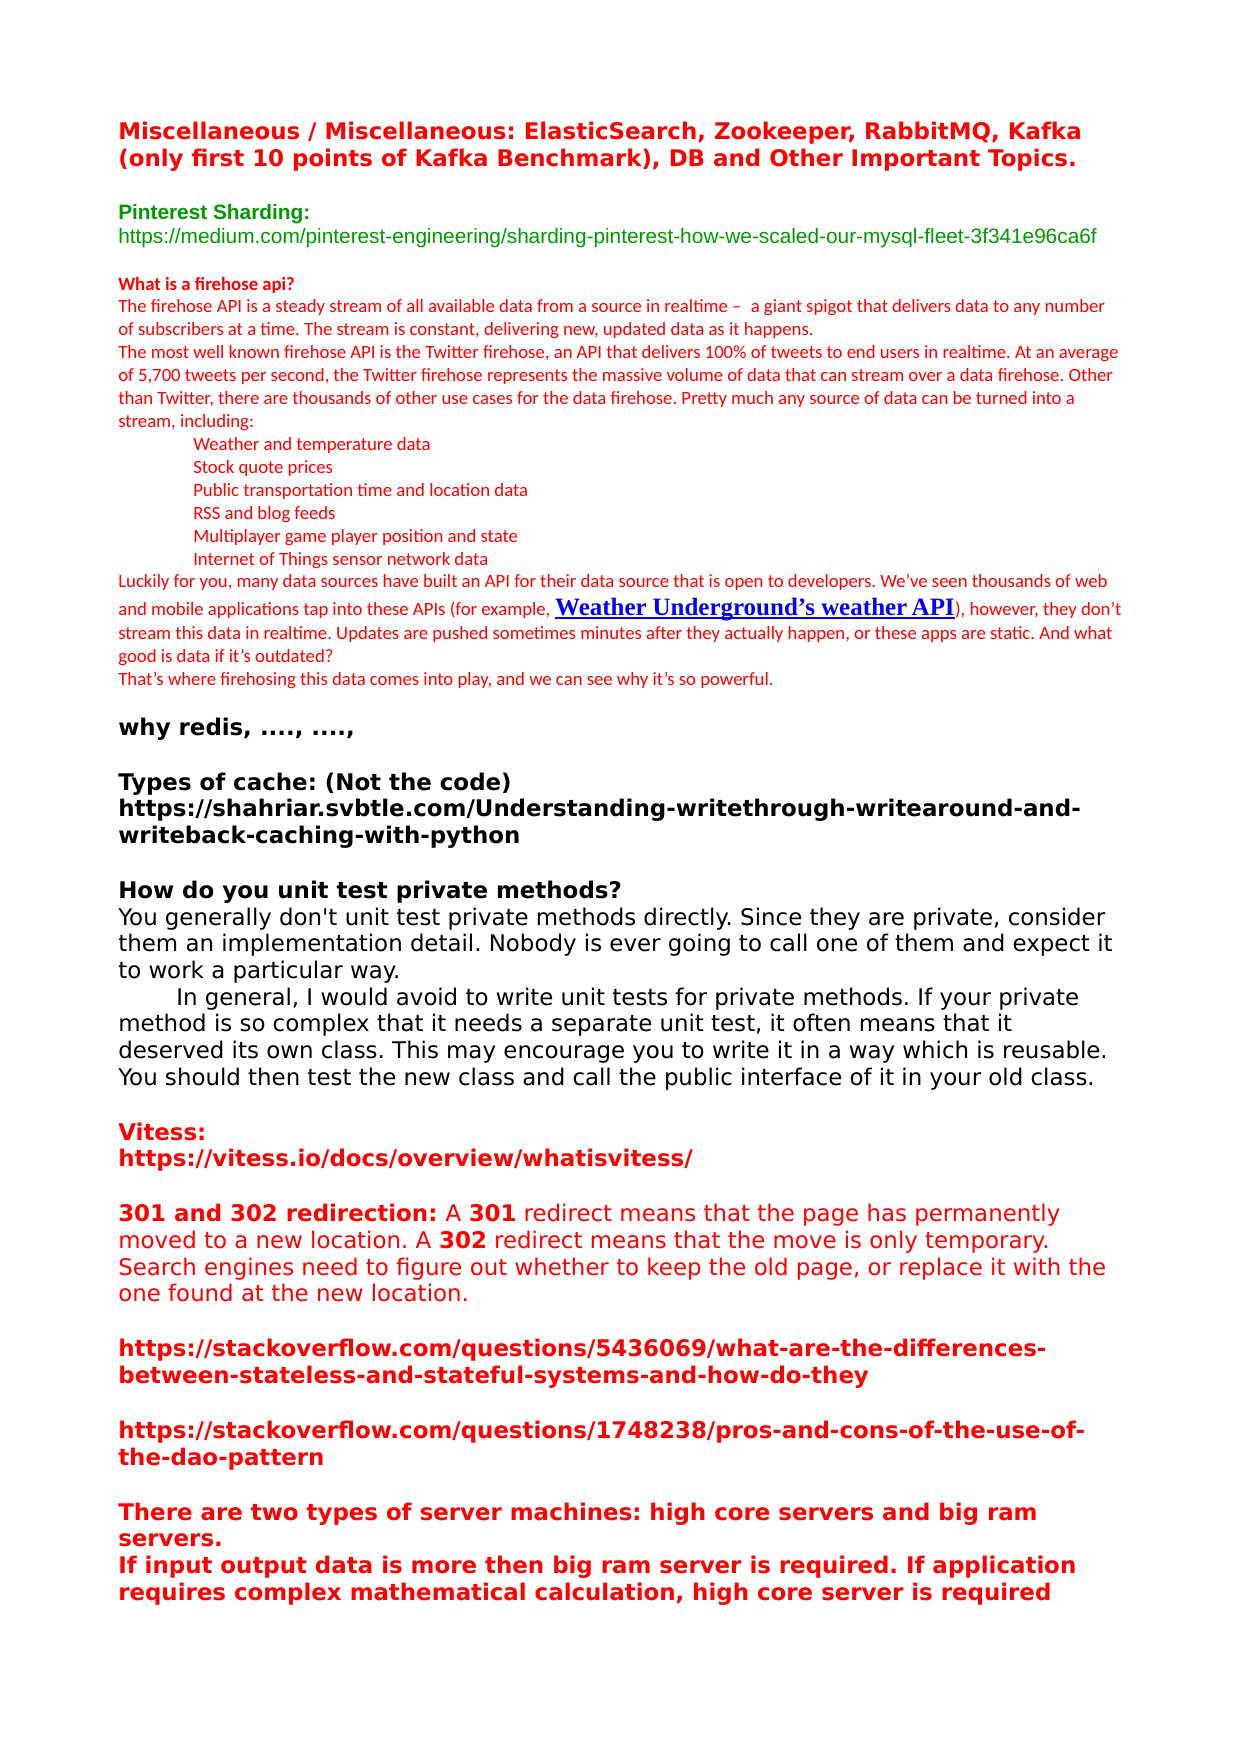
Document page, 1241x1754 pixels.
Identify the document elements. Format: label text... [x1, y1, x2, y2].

text What is a firehose api? [118, 272, 1122, 294]
text Stock quote prices [118, 455, 1122, 478]
text RSS and blog feeds [118, 501, 1122, 524]
text https://vitess.io/docs/overview/whatisvitess/ [118, 1145, 1122, 1172]
text The most well known firehose API is the Twitter firehose, an API that delivers 100% of tweets to end users in realtime. At an average of 5,700 tweets per second, the Twitter firehose represents the massive volume of data that can stream over a data firehose. Other than Twitter, there are thousands of other use cases for the data firehose. Pretty much any source of data can be turned into a stream, including: [118, 340, 1122, 432]
text https://stackoverflow.com/questions/5436069/what-are-the-differences-between-stateless-and-stateful-systems-and-how-do-they [118, 1335, 1122, 1389]
text You generally don't unit test private methods directly. Since they are private, consider them an implementation detail. Nobody is ever going to call one of them and expect it to work a particular way. [118, 904, 1122, 984]
text https://shahriar.svbtle.com/Understanding-writethrough-writearound-and-writeback-caching-with-python [118, 795, 1122, 849]
text If input output data is more then big ram server is required. If application requires complex mathematical calculation, high core server is required [118, 1552, 1122, 1605]
text why redis, ...., ...., [118, 714, 1122, 740]
text Weather and temperature data [118, 432, 1122, 455]
text Luckily for you, many data sources have built an API for their data source that is open to developers. We’ve seen thousands of web and mobile applications tap into these APIs (for example, Weather Underground’s weather API), however, they don’t stream this data in realtime. Updates are pushed sometimes minutes after they actually happen, or these apps are static. And what good is data if it’s outdated? [118, 569, 1122, 667]
text That’s where firehosing this data comes into play, and we can see why it’s so powerful. [118, 667, 1122, 690]
text Vitess: [118, 1119, 1122, 1145]
text Public transportation time and location data [118, 478, 1122, 501]
text Miscellaneous / Miscellaneous: ElasticSearch, Zookeeper, RabbitMQ, Kafka (only first 10 points of Kafka Benchmark), DB and Other Important Topics. [118, 118, 1122, 171]
text Internet of Things sensor network data [118, 547, 1122, 569]
text Multiplayer game player position and state [118, 524, 1122, 547]
text How do you unit test private methods? [118, 877, 1122, 904]
text In general, I would avoid to write unit tests for private methods. If your private method is so complex that it needs a separate unit test, it often means that it deserved its own class. This may encourage you to write it in a way which is reusable. You should then test the new class and call the public interface of it in your old class. [118, 984, 1122, 1090]
text https://medium.com/pinterest-engineering/sharding-pinterest-how-we-scaled-our-mysql-fleet-3f341e96ca6f [118, 224, 1122, 248]
text There are two types of server machines: high core servers and big ram servers. [118, 1499, 1122, 1552]
text Types of cache: (Not the code) [118, 769, 1122, 795]
text 301 and 302 redirection: A 301 redirect means that the page has permanently moved to a new location. A 302 redirect means that the move is only temporary. Search engines need to figure out whether to keep the old page, or replace it with the one found at the new location. [118, 1200, 1122, 1307]
text Pinterest Sharding: [118, 200, 1122, 224]
text https://stackoverflow.com/questions/1748238/pros-and-cons-of-the-use-of-the-dao-pattern [118, 1417, 1122, 1470]
text The firehose API is a steady stream of all available data from a source in realtime – a giant spigot that delivers data to any number of subscribers at a time. The stream is constant, delivering new, updated data as it happens. [118, 294, 1122, 340]
